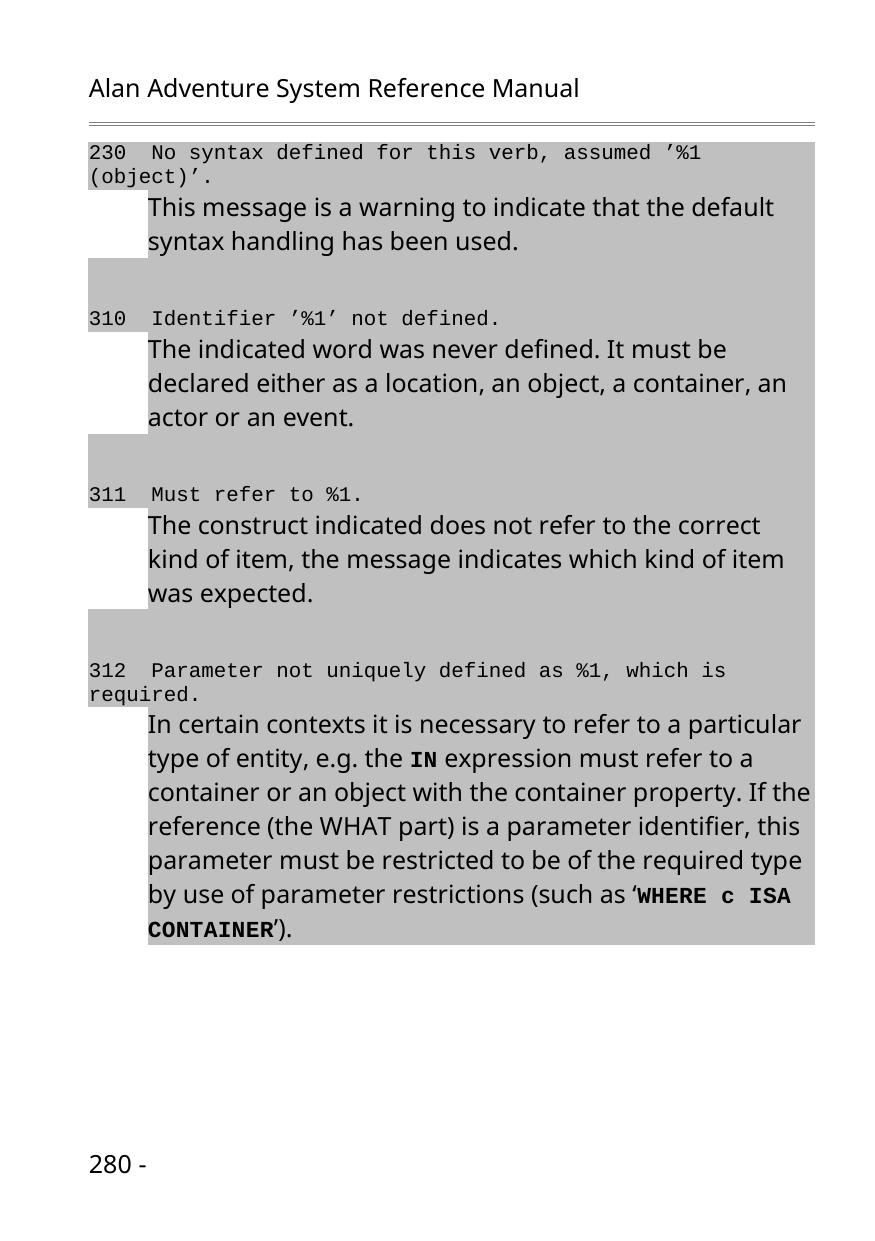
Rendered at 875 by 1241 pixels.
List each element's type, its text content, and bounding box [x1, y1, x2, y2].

text 312 Parameter not uniquely defined as %1, which is required. [88, 659, 815, 707]
text 311 Must refer to %1. [88, 484, 815, 508]
text In certain contexts it is necessary to refer to a particular type of entity, e.g. the IN expression must refer to a container or an object with the container property. If the reference (the WHAT part) is a parameter identifier, this parameter must be restricted to be of the required type by use of parameter restrictions (such as ‘WHERE c ISA CONTAIN­ER’). [148, 707, 815, 945]
text The indicated word was never defined. It must be declared either as a location, an object, a container, an actor or an event. [148, 332, 815, 434]
text This message is a warning to indicate that the default syntax handling has been used. [148, 190, 815, 258]
text 310 Identifier ’%1’ not defined. [88, 308, 815, 332]
text 230 No syntax defined for this verb, assumed ’%1 (object)’. [88, 142, 815, 190]
text The construct indicated does not refer to the correct kind of item, the message indicates which kind of item was expected. [148, 508, 815, 609]
